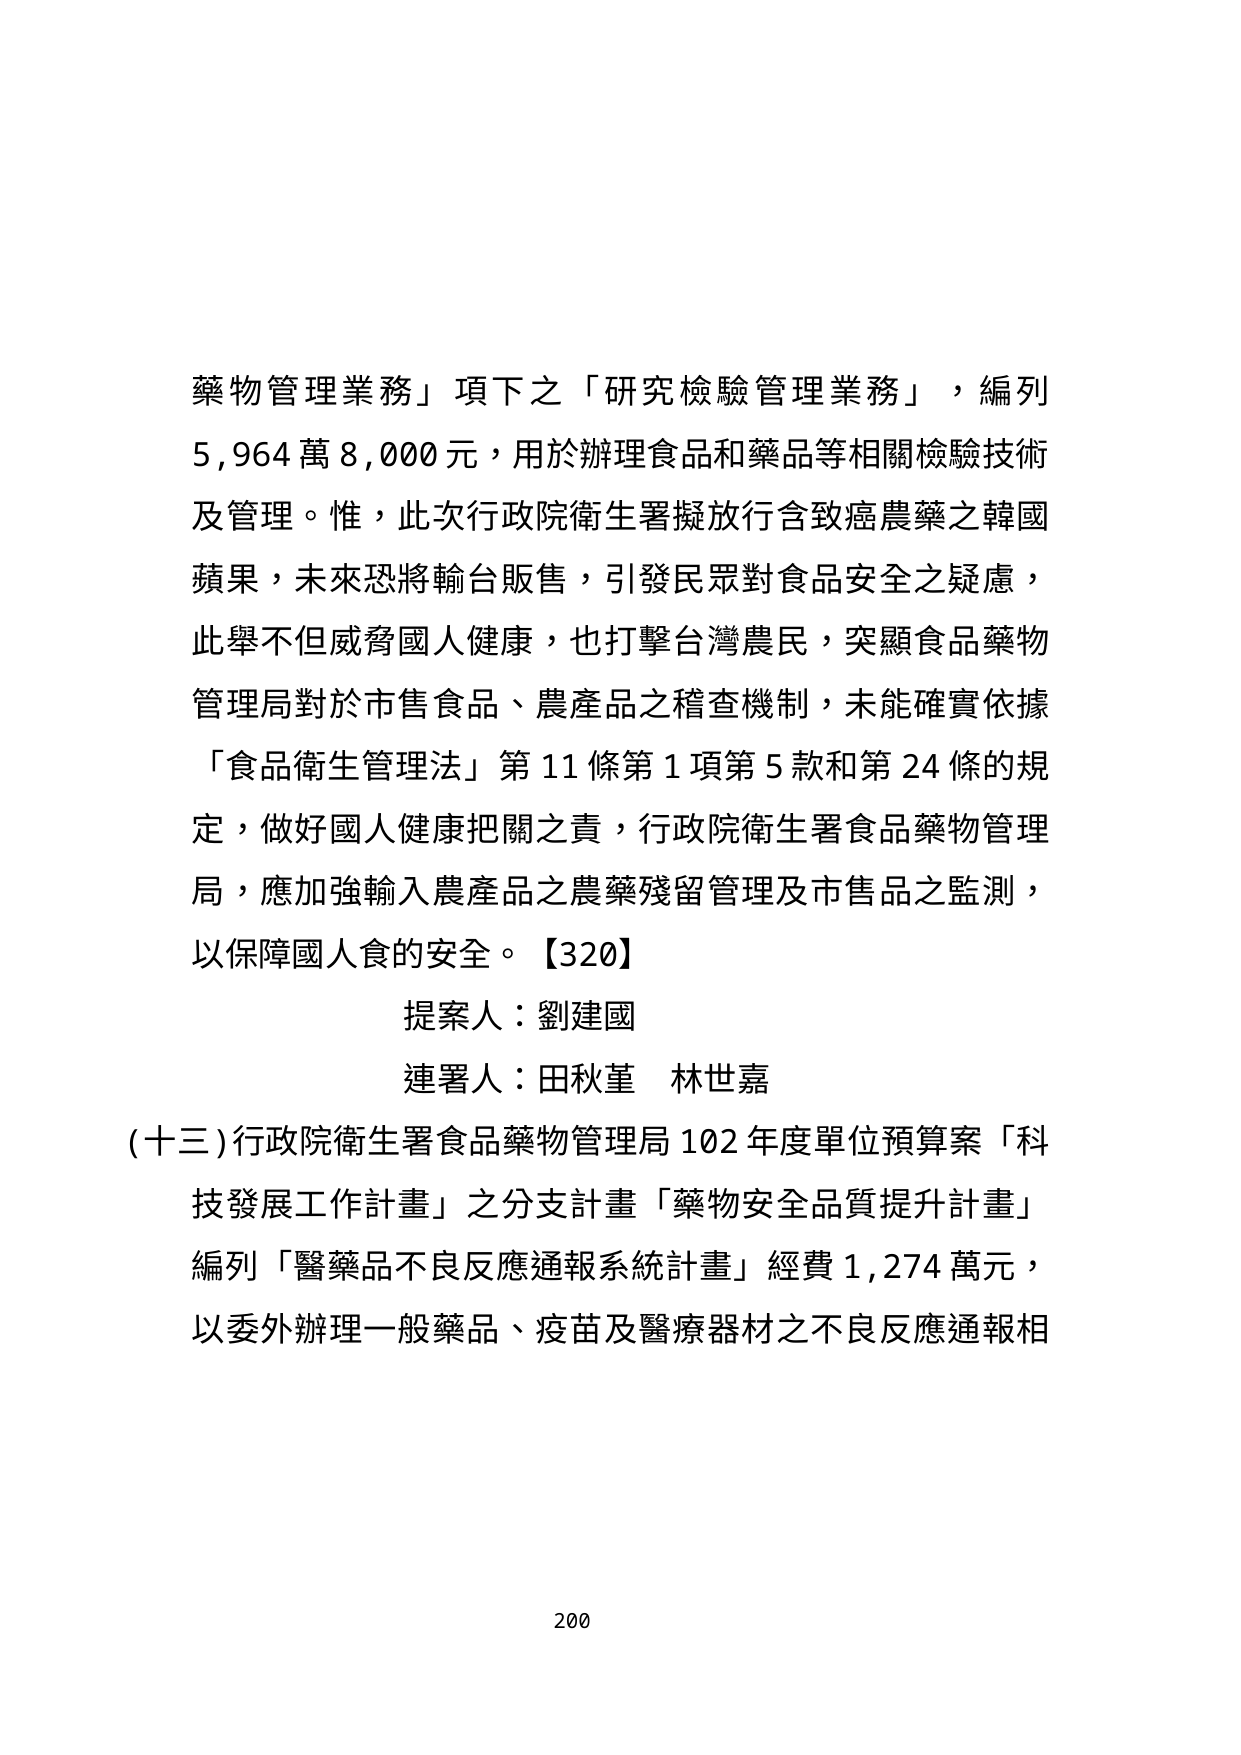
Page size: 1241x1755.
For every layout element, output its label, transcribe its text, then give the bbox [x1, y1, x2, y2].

text (十三)行政院衛生署食品藥物管理局102年度單位預算案「科技發展工作計畫」之分支計畫「藥物安全品質提升計畫」編列「醫藥品不良反應通報系統計畫」經費1,274萬元，以委外辦理一般藥品、疫苗及醫療器材之不良反應通報相 [123, 1097, 1050, 1347]
text 提案人：劉建國 [94, 972, 1050, 1035]
text 藥物管理業務」項下之「研究檢驗管理業務」，編列5,964萬8,000元，用於辦理食品和藥品等相關檢驗技術及管理。惟，此次行政院衛生署擬放行含致癌農藥之韓國蘋果，未來恐將輸台販售，引發民眾對食品安全之疑慮，此舉不但威脅國人健康，也打擊台灣農民，突顯食品藥物管理局對於市售食品、農產品之稽查機制，未能確實依據「食品衛生管理法」第11條第1項第5款和第24條的規定，做好國人健康把關之責，行政院衛生署食品藥物管理局，應加強輸入農產品之農藥殘留管理及市售品之監測，以保障國人食的安全。【320】 [123, 347, 1050, 972]
text 連署人：田秋堇 林世嘉 [94, 1035, 1050, 1097]
